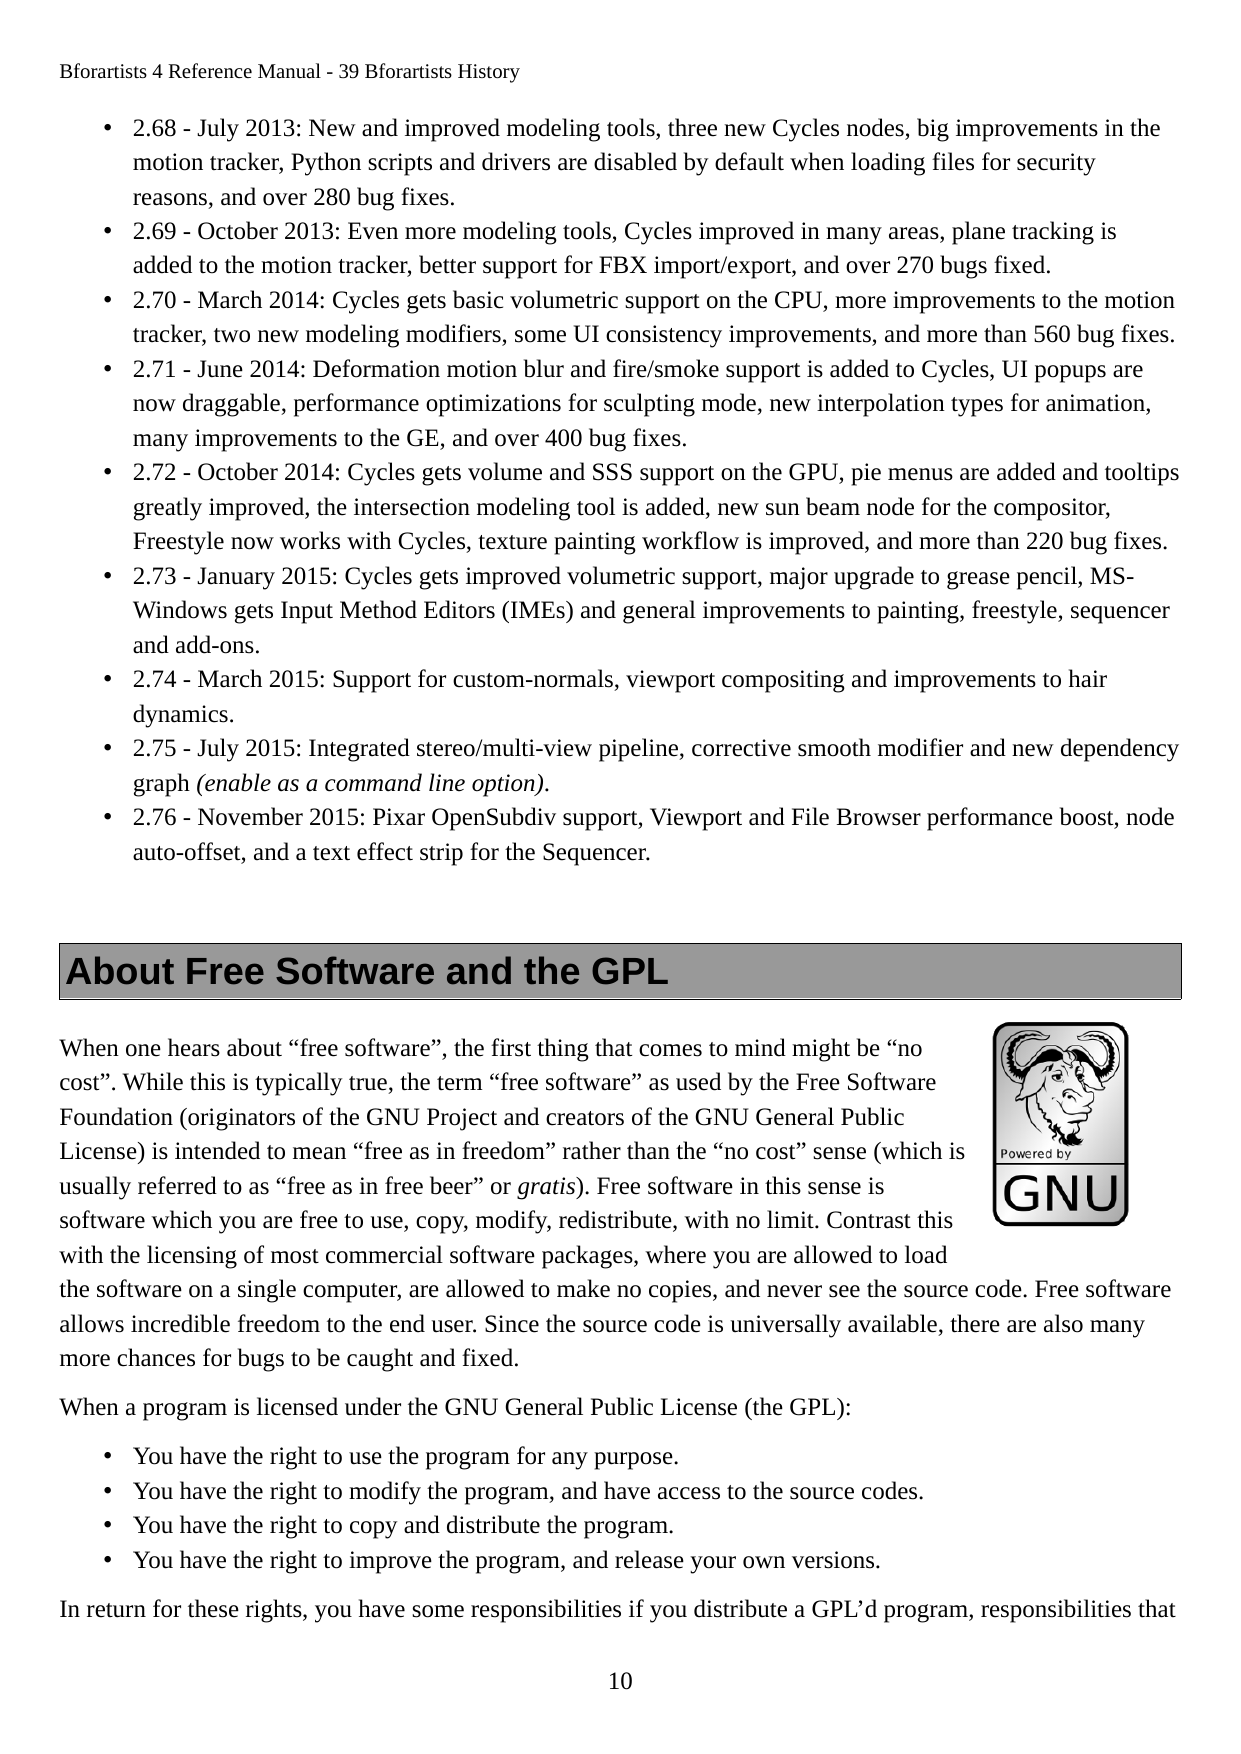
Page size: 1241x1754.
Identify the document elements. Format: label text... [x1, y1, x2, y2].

list 2.73 - January 2015: Cycles gets improved volumetric support, major upgrade to grease pencil, MS-Windows gets Input Method Editors (IMEs) and general improvements to painting, freestyle, sequencer and add-ons. [103, 561, 1181, 658]
list You have the right to improve the program, and release your own versions. [103, 1545, 1181, 1574]
list 2.69 - October 2013: Even more modeling tools, Cycles improved in many areas, plane tracking is added to the motion tracker, better support for FBX import/export, and over 270 bugs fixed. [103, 216, 1181, 279]
text In return for these rights, you have some responsibilities if you distribute a GPL’d program, responsibilities that [59, 1594, 1181, 1623]
list 2.74 - March 2015: Support for custom-normals, viewport compositing and improvements to hair dynamics. [103, 664, 1181, 727]
list 2.75 - July 2015: Integrated stereo/multi-view pipeline, corrective smooth modifier and new dependency graph (enable as a command line option). [103, 733, 1181, 796]
list 2.71 - June 2014: Deformation motion blur and fire/smoke support is added to Cycles, UI popups are now draggable, performance optimizations for sculpting mode, new interpolation types for animation, many improvements to the GE, and over 400 bug fixes. [103, 354, 1181, 452]
list 2.70 - March 2014: Cycles gets basic volumetric support on the CPU, more improvements to the motion tracker, two new modeling modifiers, some UI consistency improvements, and more than 560 bug fixes. [103, 285, 1181, 348]
list You have the right to modify the program, and have access to the source codes. [103, 1476, 1181, 1505]
table_header About Free Software and the GPL [60, 944, 1181, 998]
text When a program is licensed under the GNU General Public License (the GPL): [59, 1392, 1181, 1421]
list You have the right to copy and distribute the program. [103, 1510, 1181, 1539]
list 2.68 - July 2013: New and improved modeling tools, three new Cycles nodes, big improvements in the motion tracker, Python scripts and drivers are disabled by default when loading files for security reasons, and over 280 bug fixes. [103, 113, 1181, 210]
picture [984, 1016, 1135, 1232]
list 2.76 - November 2015: Pixar OpenSubdiv support, Viewport and File Browser performance boost, node auto-offset, and a text effect strip for the Sequencer. [103, 802, 1181, 865]
list You have the right to use the program for any purpose. [103, 1441, 1181, 1470]
list 2.72 - October 2014: Cycles gets volume and SSS support on the GPU, pie menus are added and tooltips greatly improved, the intersection modeling tool is added, new sun beam node for the compositor, Freestyle now works with Cycles, texture painting workflow is improved, and more than 220 bug fixes. [103, 457, 1181, 555]
text When one hears about “free software”, the first thing that comes to mind might be “no cost”. While this is typically true, the term “free software” as used by the Free Software Foundation (originators of the GNU Project and creators of the GNU General Public License) is intended to mean “free as in freedom” rather than the “no cost” sense (which is usually referred to as “free as in free beer” or gratis). Free software in this sense is software which you are free to use, copy, modify, redistribute, with no limit. Contrast this with the licensing of most commercial software packages, where you are allowed to load the software on a single computer, are allowed to make no copies, and never see the source code. Free software allows incredible freedom to the end user. Since the source code is universally available, there are also many more chances for bugs to be caught and fixed. [59, 1033, 1181, 1372]
